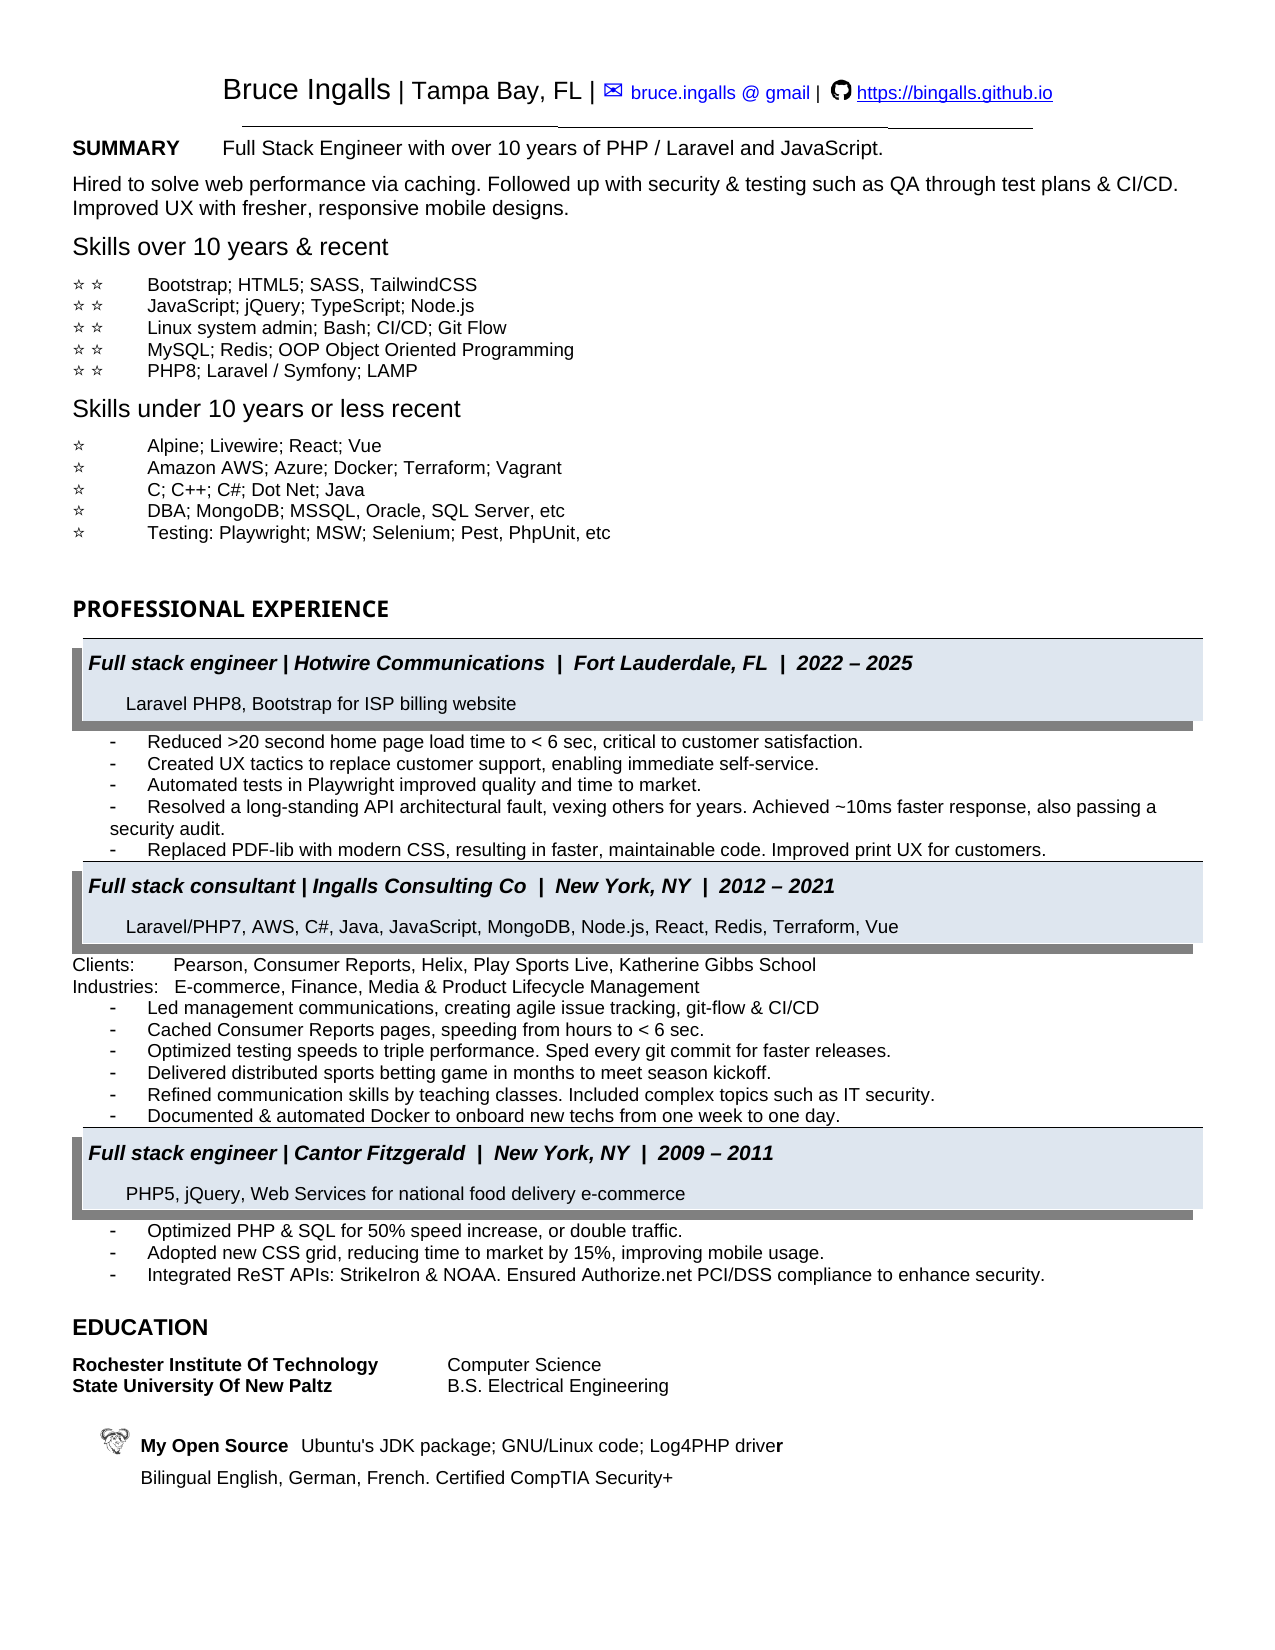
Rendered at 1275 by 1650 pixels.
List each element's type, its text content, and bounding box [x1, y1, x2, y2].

table_cell Laravel/PHP7, AWS, C#, Java, JavaScript, MongoDB, Node.js, React, Redis, Terraform, Vue [83, 910, 1203, 943]
text ⭐️ ⭐️ JavaScript; jQuery; TypeScript; Node.js [72, 295, 1203, 317]
table_header Full stack engineer | Hotwire Communications | Fort Lauderdale, FL | 2022 – 2025 [83, 639, 1203, 687]
list Replaced PDF-lib with modern CSS, resulting in faster, maintainable code. Improved print UX for customers. [109, 839, 1203, 861]
text Rochester Institute Of Technology Computer Science [72, 1353, 1203, 1375]
text ⭐️ Alpine; Livewire; React; Vue [72, 435, 1203, 457]
text Bruce Ingalls | Tampa Bay, FL | ✉️ bruce.ingalls @ gmail | https://bingalls.github.io [72, 72, 1203, 106]
table_cell Laravel PHP8, Bootstrap for ISP billing website [83, 688, 1203, 721]
subtitle EDUCATION [72, 1313, 1203, 1340]
text Clients: Pearson, Consumer Reports, Helix, Play Sports Live, Katherine Gibbs School [72, 954, 1203, 975]
text Hired to solve web performance via caching. Followed up with security & testing such as QA through test plans & CI/CD. Improved UX with fresher, responsive mobile designs. [72, 172, 1203, 220]
text State University Of New Paltz B.S. Electrical Engineering [72, 1375, 1203, 1397]
table_header My Open Source Ubuntu's JDK package; GNU/Linux code; Log4PHP driver Bilingual English, German, French. Certified CompTIA Security+ [135, 1397, 1071, 1494]
text ⭐️ ⭐️ MySQL; Redis; OOP Object Oriented Programming [72, 338, 1203, 360]
text ⭐️ ⭐️ Bootstrap; HTML5; SASS, TailwindCSS [72, 274, 1203, 295]
table_cell PHP5, jQuery, Web Services for national food delivery e-commerce [83, 1177, 1203, 1209]
table_header Full stack engineer | Cantor Fitzgerald | New York, NY | 2009 – 2011 [83, 1128, 1203, 1177]
list Delivered distributed sports betting game in months to meet season kickoff. [109, 1062, 1203, 1084]
picture [830, 79, 852, 100]
list Created UX tactics to replace customer support, enabling immediate self-service. [109, 753, 1203, 774]
subtitle PROFESSIONAL EXPERIENCE [72, 593, 1203, 624]
text ⭐️ Amazon AWS; Azure; Docker; Terraform; Vagrant [72, 457, 1203, 478]
text Industries: E-commerce, Finance, Media & Product Lifecycle Management [72, 975, 1203, 997]
list Integrated ReST APIs: StrikeIron & NOAA. Ensured Authorize.net PCI/DSS compliance to enhance security. [109, 1263, 1203, 1285]
list Reduced >20 second home page load time to < 6 sec, critical to customer satisfaction. [109, 731, 1203, 753]
list Automated tests in Playwright improved quality and time to market. [109, 774, 1203, 796]
list Cached Consumer Reports pages, speeding from hours to < 6 sec. [109, 1019, 1203, 1040]
list Optimized testing speeds to triple performance. Sped every git commit for faster releases. [109, 1040, 1203, 1062]
text ⭐️ ⭐️ PHP8; Laravel / Symfony; LAMP [72, 360, 1203, 381]
text ⭐️ ⭐️ Linux system admin; Bash; CI/CD; Git Flow [72, 317, 1203, 338]
list Documented & automated Docker to onboard new techs from one week to one day. [109, 1105, 1203, 1127]
list Adopted new CSS grid, reducing time to market by 15%, improving mobile usage. [109, 1242, 1203, 1263]
text ⭐️ Testing: Playwright; MSW; Selenium; Pest, PhpUnit, etc [72, 521, 1203, 543]
list Resolved a long-standing API architectural fault, vexing others for years. Achieved ~10ms faster response, also passing a security audit. [109, 796, 1203, 839]
subtitle Skills over 10 years & recent [72, 232, 1203, 261]
subtitle Skills under 10 years or less recent [72, 394, 1203, 423]
text ⭐️ DBA; MongoDB; MSSQL, Oracle, SQL Server, etc [72, 500, 1203, 521]
list Led management communications, creating agile issue tracking, git-flow & CI/CD [109, 997, 1203, 1019]
list Refined communication skills by teaching classes. Included complex topics such as IT security. [109, 1084, 1203, 1105]
text ⭐️ C; C++; C#; Dot Net; Java [72, 478, 1203, 500]
subtitle SUMMARY Full Stack Engineer with over 10 years of PHP / Laravel and JavaScript. [72, 136, 1203, 159]
list Optimized PHP & SQL for 50% speed increase, or double traffic. [109, 1220, 1203, 1242]
table_header [72, 1397, 134, 1494]
table_header Full stack consultant | Ingalls Consulting Co | New York, NY | 2012 – 2021 [83, 862, 1203, 910]
